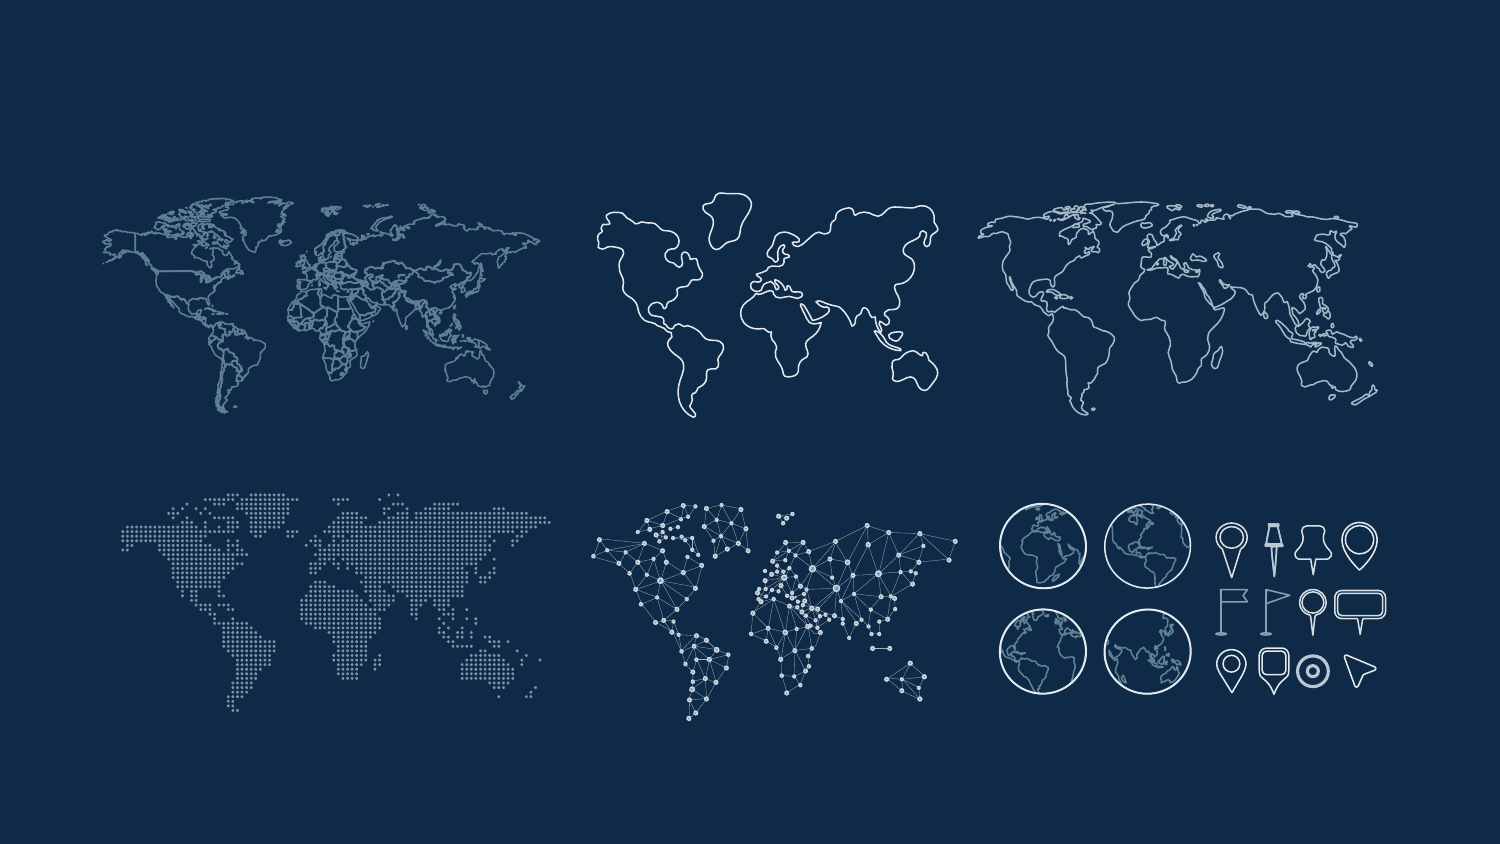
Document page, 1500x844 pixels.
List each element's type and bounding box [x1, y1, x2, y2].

text_box [647, 526, 653, 533]
text_box [153, 539, 161, 547]
text_box [451, 516, 459, 529]
text_box [428, 548, 436, 561]
text_box [332, 585, 340, 593]
text_box [208, 497, 216, 506]
text_box [332, 626, 340, 639]
text_box [185, 585, 193, 593]
text_box [240, 663, 248, 671]
text_box [428, 530, 436, 538]
text_box [144, 530, 152, 538]
text_box [488, 640, 496, 648]
text_box [442, 530, 450, 538]
text_box [373, 594, 386, 616]
text_box [176, 562, 184, 570]
text_box [221, 626, 230, 639]
text_box [864, 522, 870, 529]
text_box [350, 530, 363, 538]
text_box [231, 562, 239, 570]
text_box [387, 539, 395, 547]
text_box [350, 672, 359, 680]
text_box [341, 663, 349, 671]
text_box [674, 606, 680, 613]
text_box [231, 681, 239, 694]
text_box [240, 649, 253, 657]
text_box [396, 585, 404, 593]
text_box [596, 537, 603, 543]
text_box [231, 617, 239, 625]
text_box [194, 548, 198, 561]
text_box [373, 520, 386, 529]
text_box [254, 507, 262, 515]
text_box [231, 626, 239, 639]
text_box [222, 571, 230, 580]
text_box [341, 626, 349, 639]
text_box [474, 649, 482, 657]
text_box [888, 594, 898, 602]
text_box [350, 594, 363, 616]
text_box [803, 664, 812, 674]
text_box [497, 681, 505, 690]
text_box [240, 681, 253, 694]
text_box [778, 656, 784, 663]
text_box [783, 539, 789, 546]
text_box [483, 516, 487, 529]
text_box [703, 505, 709, 512]
text_box [263, 516, 271, 529]
text_box [231, 516, 239, 529]
text_box [387, 516, 395, 529]
text_box [387, 571, 395, 584]
text_box [327, 594, 331, 616]
text_box [277, 516, 285, 529]
text_box [520, 516, 528, 529]
text_box [465, 516, 473, 529]
text_box [497, 507, 505, 515]
text_box [231, 649, 239, 657]
text_box [300, 617, 308, 625]
text_box [208, 548, 216, 561]
text_box [387, 594, 395, 607]
text_box [231, 548, 239, 561]
text_box [405, 548, 409, 561]
text_box [263, 640, 271, 648]
text_box [332, 594, 340, 616]
text_box [222, 603, 230, 612]
text_box [341, 649, 349, 657]
text_box [693, 633, 700, 639]
text_box [185, 539, 193, 547]
text_box [332, 497, 340, 506]
text_box [130, 530, 138, 538]
text_box [515, 516, 519, 529]
text_box [410, 571, 418, 584]
text_box [465, 548, 473, 561]
text_box [350, 663, 363, 671]
text_box [254, 663, 262, 671]
text_box [176, 539, 184, 547]
text_box [488, 530, 496, 538]
text_box [240, 493, 253, 506]
text_box [199, 571, 207, 584]
text_box [231, 539, 239, 547]
text_box [373, 585, 386, 593]
text_box [373, 617, 382, 625]
text_box [506, 516, 514, 529]
text_box [442, 562, 450, 570]
text_box [208, 562, 216, 570]
text_box [341, 530, 349, 538]
text_box [231, 493, 239, 502]
text_box [437, 571, 441, 584]
text_box [332, 548, 340, 561]
text_box [754, 586, 762, 596]
text_box [176, 548, 184, 561]
text_box [699, 562, 705, 569]
text_box [692, 585, 699, 591]
text_box [497, 516, 505, 529]
text_box [782, 629, 789, 636]
text_box [350, 640, 363, 648]
text_box [488, 516, 496, 529]
text_box [865, 541, 871, 548]
text_box [309, 562, 317, 570]
text_box [410, 539, 418, 547]
text_box [387, 530, 395, 538]
text_box [373, 626, 382, 635]
text_box [318, 585, 326, 593]
text_box [769, 569, 780, 577]
text_box [364, 603, 372, 616]
text_box [419, 548, 427, 561]
text_box [419, 507, 427, 515]
text_box [309, 585, 317, 593]
text_box [199, 539, 207, 547]
text_box [176, 530, 184, 538]
text_box [451, 562, 459, 570]
text_box [254, 630, 262, 639]
text_box [483, 658, 496, 662]
text_box [332, 530, 340, 538]
text_box [167, 507, 175, 515]
text_box [428, 594, 436, 607]
text_box [832, 584, 841, 593]
text_box [419, 585, 427, 593]
text_box [474, 539, 482, 547]
text_box [309, 539, 317, 547]
text_box [428, 507, 436, 515]
text_box [350, 626, 363, 639]
text_box [660, 522, 668, 540]
text_box [735, 540, 741, 547]
text_box [686, 697, 693, 703]
text_box [701, 523, 707, 530]
text_box [327, 548, 331, 561]
text_box [474, 548, 482, 561]
text_box [364, 530, 372, 538]
text_box [364, 626, 372, 639]
text_box [272, 516, 276, 529]
text_box [387, 548, 395, 561]
text_box [840, 616, 845, 626]
text_box [419, 539, 427, 547]
text_box [488, 681, 496, 690]
text_box [364, 562, 372, 570]
text_box [410, 516, 418, 529]
text_box [350, 649, 363, 657]
text_box [199, 548, 207, 561]
text_box [231, 695, 239, 703]
text_box [167, 530, 175, 538]
text_box [231, 704, 239, 713]
text_box [428, 585, 436, 593]
text_box [373, 539, 386, 547]
text_box [373, 571, 386, 584]
text_box [460, 516, 464, 529]
text_box [451, 548, 459, 561]
text_box [460, 548, 464, 561]
text_box [437, 516, 441, 529]
text_box [217, 562, 230, 570]
text_box [460, 571, 464, 584]
text_box [465, 539, 473, 547]
text_box [350, 548, 363, 561]
text_box [465, 530, 473, 538]
text_box [208, 571, 216, 584]
text_box [254, 640, 262, 648]
text_box [341, 497, 349, 502]
text_box [410, 562, 418, 570]
text_box [465, 663, 473, 671]
text_box [332, 649, 340, 657]
text_box [780, 515, 790, 526]
text_box [801, 587, 809, 597]
text_box [633, 586, 639, 593]
text_box [465, 672, 473, 680]
text_box [121, 539, 129, 547]
text_box [442, 594, 450, 616]
text_box [474, 663, 482, 671]
text_box [309, 594, 317, 616]
text_box [488, 663, 496, 671]
text_box [497, 672, 505, 680]
text_box [222, 493, 230, 506]
text_box [387, 562, 395, 570]
text_box [474, 516, 482, 529]
text_box [815, 625, 823, 636]
text_box [442, 548, 450, 561]
text_box [410, 594, 418, 616]
text_box [809, 605, 821, 612]
text_box [419, 516, 427, 529]
text_box [199, 530, 207, 538]
text_box [396, 516, 404, 529]
text_box [488, 571, 496, 580]
text_box [442, 516, 450, 529]
text_box [887, 645, 893, 652]
text_box [364, 617, 372, 625]
text_box [808, 565, 817, 573]
text_box [277, 507, 285, 515]
text_box [240, 507, 253, 515]
text_box [153, 530, 161, 538]
text_box [419, 594, 427, 607]
text_box [813, 612, 838, 623]
text_box [185, 516, 193, 529]
text_box [520, 530, 528, 538]
text_box [373, 530, 386, 538]
text_box [167, 539, 175, 547]
text_box [460, 626, 464, 639]
text_box [405, 571, 409, 584]
text_box [194, 594, 198, 607]
text_box [770, 558, 780, 568]
text_box [318, 617, 326, 625]
text_box [263, 649, 271, 657]
text_box [844, 559, 851, 566]
text_box [185, 562, 193, 570]
text_box [350, 617, 363, 625]
text_box [396, 548, 404, 561]
text_box [332, 516, 340, 529]
text_box [442, 585, 450, 593]
text_box [222, 516, 230, 529]
text_box [474, 530, 482, 538]
text_box [222, 548, 230, 561]
text_box [254, 530, 262, 538]
text_box [130, 539, 138, 547]
text_box [410, 548, 418, 561]
text_box [167, 548, 175, 561]
text_box [833, 538, 839, 545]
text_box [952, 538, 958, 545]
text_box [217, 548, 221, 561]
text_box [364, 585, 372, 593]
text_box [254, 649, 262, 657]
text_box [373, 663, 382, 671]
text_box [286, 497, 294, 506]
text_box [738, 506, 744, 513]
text_box [185, 571, 193, 584]
text_box [661, 617, 667, 624]
text_box [341, 548, 349, 561]
text_box [451, 539, 459, 547]
text_box [529, 516, 537, 529]
text_box [350, 658, 363, 662]
text_box [543, 516, 551, 525]
text_box [396, 530, 404, 538]
text_box [286, 530, 294, 538]
text_box [795, 598, 809, 619]
text_box [419, 562, 427, 570]
text_box [451, 585, 459, 593]
text_box [272, 493, 276, 506]
text_box [240, 640, 253, 648]
text_box [474, 672, 482, 680]
text_box [756, 597, 764, 605]
text_box [776, 582, 784, 594]
text_box [396, 562, 404, 570]
text_box [396, 539, 404, 547]
text_box [908, 569, 918, 576]
text_box [318, 548, 326, 561]
text_box [428, 516, 436, 529]
text_box [121, 530, 129, 538]
text_box [332, 562, 340, 570]
text_box [240, 672, 253, 680]
text_box [653, 619, 659, 626]
text_box [419, 571, 427, 584]
text_box [263, 507, 271, 515]
text_box [706, 656, 712, 663]
text_box [217, 571, 221, 584]
text_box [185, 548, 193, 561]
text_box [875, 570, 883, 578]
text_box [373, 562, 386, 570]
text_box [341, 672, 349, 680]
text_box [410, 585, 418, 593]
text_box [497, 663, 505, 671]
text_box [332, 539, 340, 547]
text_box [686, 715, 692, 722]
text_box [870, 645, 876, 652]
text_box [341, 516, 349, 529]
text_box [309, 617, 317, 625]
text_box [194, 571, 198, 584]
text_box [364, 548, 372, 561]
text_box [332, 640, 340, 648]
text_box [300, 594, 308, 616]
text_box [442, 630, 450, 639]
text_box [176, 585, 184, 593]
text_box [428, 571, 436, 584]
text_box [713, 679, 719, 686]
text_box [277, 493, 285, 506]
text_box [428, 539, 436, 547]
text_box [240, 548, 249, 557]
text_box [437, 594, 441, 612]
text_box [465, 571, 469, 584]
text_box [176, 520, 184, 529]
text_box [231, 640, 239, 648]
text_box [437, 548, 441, 561]
text_box [350, 539, 363, 547]
text_box [428, 562, 441, 570]
text_box [644, 517, 650, 524]
text_box [222, 640, 230, 648]
text_box [805, 623, 813, 630]
text_box [442, 571, 450, 584]
text_box [208, 603, 216, 616]
text_box [240, 626, 253, 639]
text_box [396, 571, 404, 584]
text_box [800, 539, 806, 546]
text_box [442, 539, 450, 547]
text_box [332, 617, 340, 625]
text_box [853, 617, 864, 627]
text_box [185, 530, 193, 538]
text_box [318, 594, 326, 616]
text_box [451, 640, 459, 648]
text_box [689, 686, 696, 693]
text_box [249, 516, 253, 529]
text_box [199, 562, 207, 570]
text_box [350, 562, 363, 570]
text_box [199, 603, 207, 612]
text_box [350, 516, 363, 529]
text_box [641, 540, 648, 547]
text_box [341, 594, 349, 616]
text_box [886, 529, 892, 536]
text_box [373, 548, 386, 561]
text_box [364, 539, 372, 547]
text_box [254, 516, 262, 529]
text_box [341, 539, 349, 547]
text_box [263, 493, 271, 506]
text_box [176, 571, 184, 584]
text_box [410, 530, 418, 538]
text_box [364, 571, 372, 584]
text_box [488, 672, 496, 680]
text_box [713, 646, 720, 653]
text_box [781, 569, 788, 581]
text_box [341, 640, 349, 648]
text_box [451, 530, 459, 538]
text_box [442, 507, 450, 515]
text_box [341, 617, 349, 625]
text_box [254, 493, 262, 506]
text_box [405, 516, 409, 529]
text_box [451, 571, 459, 584]
text_box [784, 590, 801, 604]
text_box [488, 507, 496, 515]
text_box [419, 530, 427, 538]
text_box [679, 534, 688, 543]
text_box [318, 562, 326, 570]
text_box [850, 572, 856, 579]
text_box [657, 577, 664, 585]
